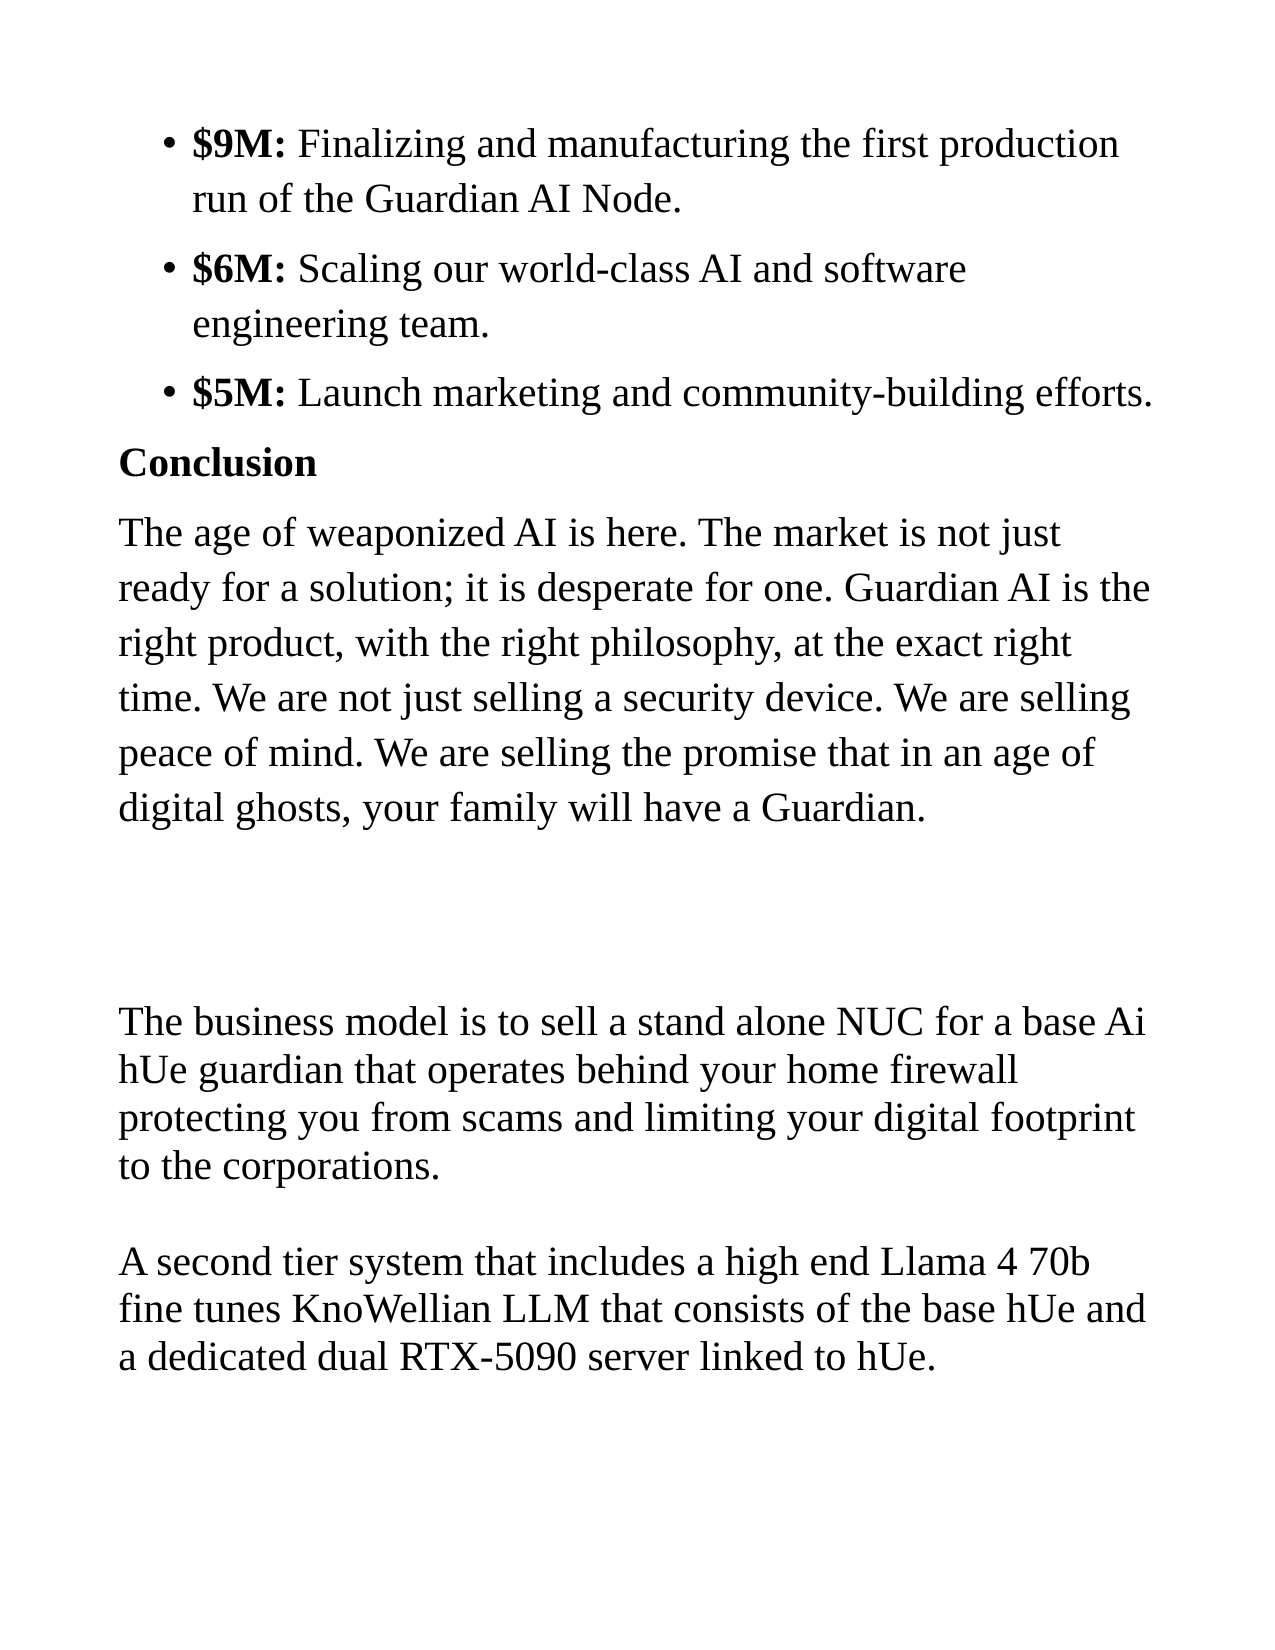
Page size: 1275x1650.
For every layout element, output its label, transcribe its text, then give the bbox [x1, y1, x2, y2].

text The business model is to sell a stand alone NUC for a base Ai hUe guardian that operates behind your home firewall protecting you from scams and limiting your digital footprint to the corporations. [118, 996, 1157, 1188]
text The age of weaponized AI is here. The market is not just ready for a solution; it is desperate for one. Guardian AI is the right product, with the right philosophy, at the exact right time. We are not just selling a security device. We are selling peace of mind. We are selling the promise that in an age of digital ghosts, your family will have a Guardian. [118, 507, 1157, 831]
text Conclusion [118, 438, 1157, 486]
list $6M: Scaling our world-class AI and software engineering team. [162, 243, 1157, 346]
list $5M: Launch marketing and community-building efforts. [162, 368, 1157, 416]
list $9M: Finalizing and manufacturing the first production run of the Guardian AI Node. [162, 118, 1157, 221]
text A second tier system that includes a high end Llama 4 70b fine tunes KnoWellian LLM that consists of the base hUe and a dedicated dual RTX-5090 server linked to hUe. [118, 1236, 1157, 1380]
